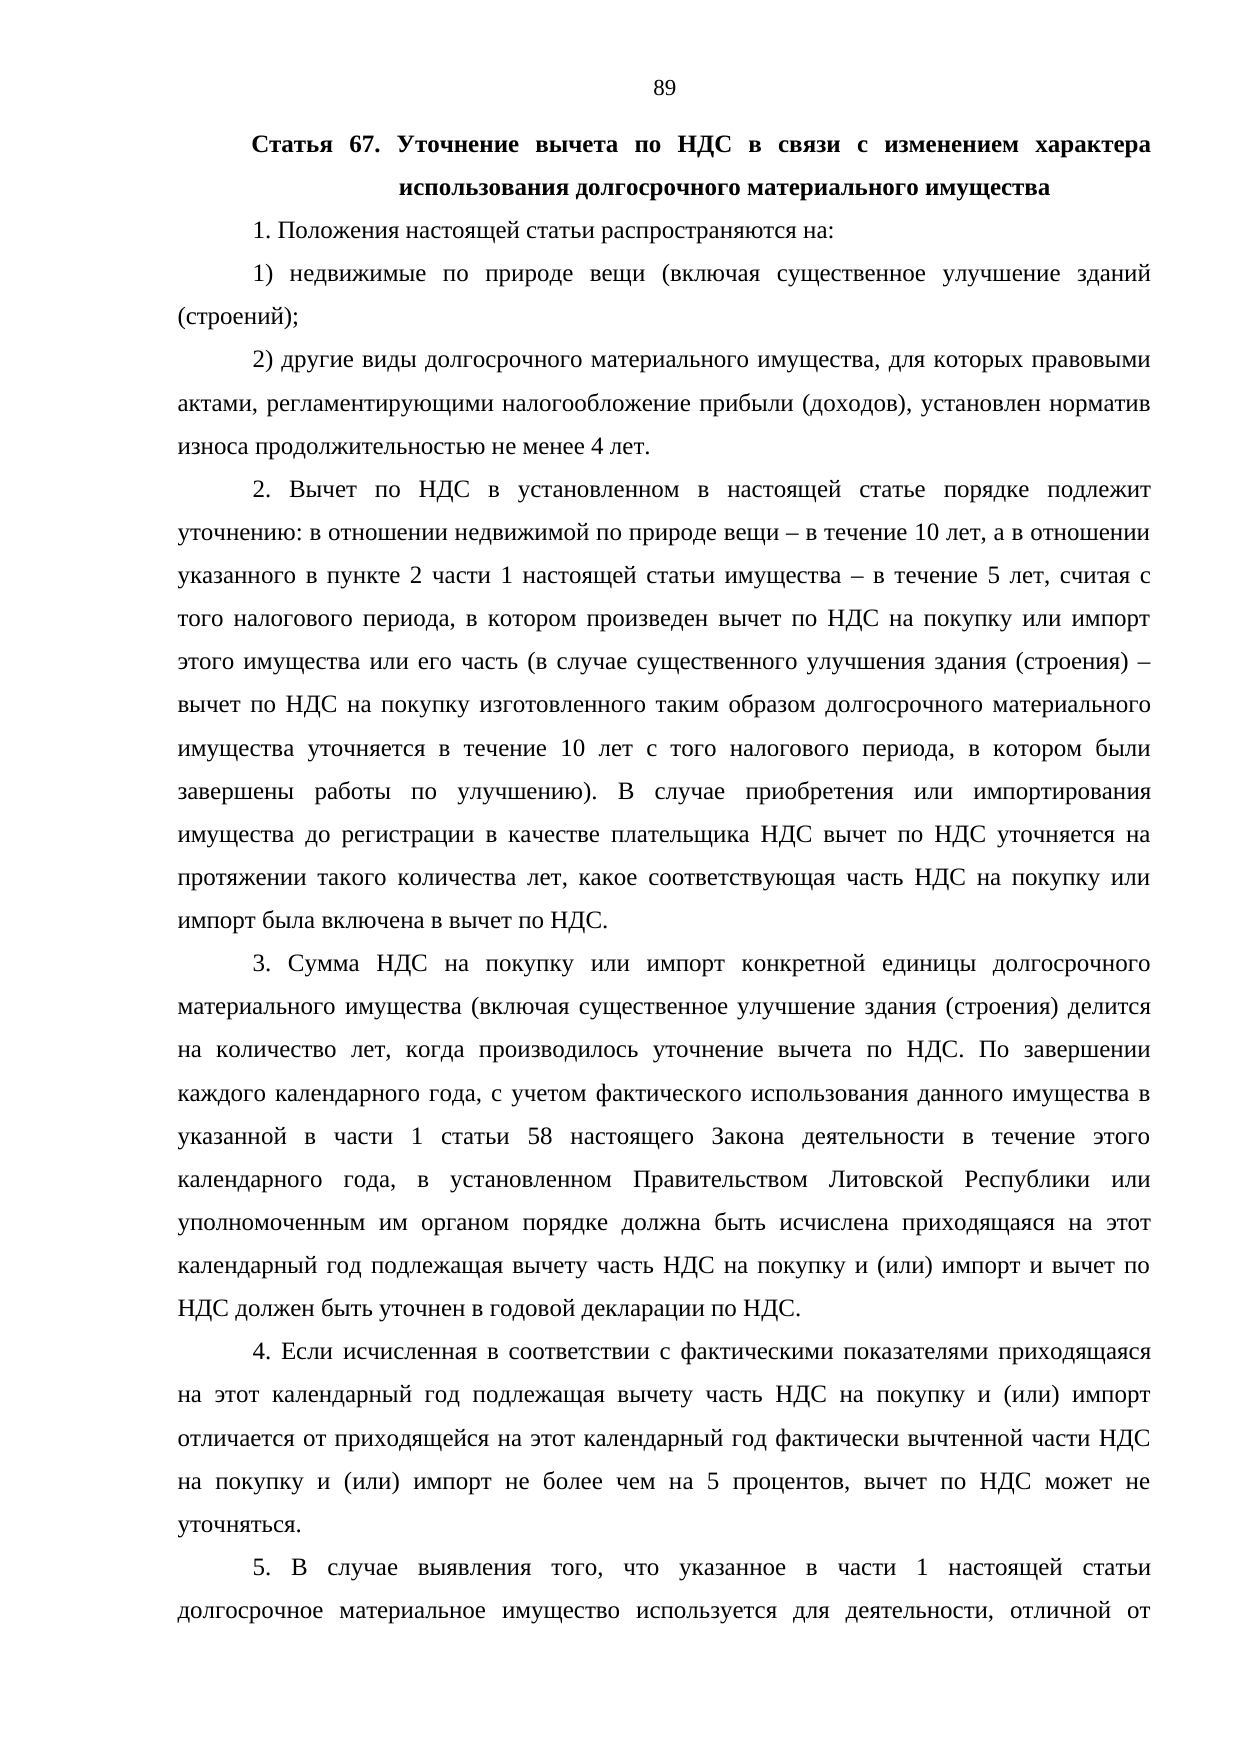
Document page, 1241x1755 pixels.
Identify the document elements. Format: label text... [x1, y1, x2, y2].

text 1. Положения настоящей статьи распространяются на: [177, 215, 1152, 244]
text 2. Вычет по НДС в установленном в настоящей статье порядке подлежит уточнению: в отношении недвижимой по природе вещи – в течение 10 лет, а в отношении указанного в пункте 2 части 1 настоящей статьи имущества – в течение 5 лет, считая с того налогового периода, в котором произведен вычет по НДС на покупку или импорт этого имущества или его часть (в случае существенного улучшения здания (строения) – вычет по НДС на покупку изготовленного таким образом долгосрочного материального имущества уточняется в течение 10 лет с того налогового периода, в котором были завершены работы по улучшению). В случае приобретения или импортирования имущества до регистрации в качестве плательщика НДС вычет по НДС уточняется на протяжении такого количества лет, какое соответствующая часть НДС на покупку или импорт была включена в вычет по НДС. [177, 474, 1152, 934]
text 3. Сумма НДС на покупку или импорт конкретной единицы долгосрочного материального имущества (включая существенное улучшение здания (строения) делится на количество лет, когда производилось уточнение вычета по НДС. По завершении каждого календарного года, с учетом фактического использования данного имущества в указанной в части 1 статьи 58 настоящего Закона деятельности в течение этого календарного года, в установленном Правительством Литовской Республики или уполномоченным им органом порядке должна быть исчислена приходящаяся на этот календарный год подлежащая вычету часть НДС на покупку и (или) импорт и вычет по НДС должен быть уточнен в годовой декларации по НДС. [177, 948, 1152, 1322]
text 5. В случае выявления того, что указанное в части 1 настоящей статьи долгосрочное материальное имущество используется для деятельности, отличной от [177, 1552, 1152, 1624]
text 2) другие виды долгосрочного материального имущества, для которых правовыми актами, регламентирующими налогообложение прибыли (доходов), установлен норматив износа продолжительностью не менее 4 лет. [177, 344, 1152, 459]
text 4. Если исчисленная в соответствии с фактическими показателями приходящаяся на этот календарный год подлежащая вычету часть НДС на покупку и (или) импорт отличается от приходящейся на этот календарный год фактически вычтенной части НДС на покупку и (или) импорт не более чем на 5 процентов, вычет по НДС может не уточняться. [177, 1336, 1152, 1538]
text 1) недвижимые по природе вещи (включая существенное улучшение зданий (строений); [177, 258, 1152, 330]
text Статья 67. Уточнение вычета по НДС в связи с изменением характера использования долгосрочного материального имущества [251, 129, 1152, 201]
